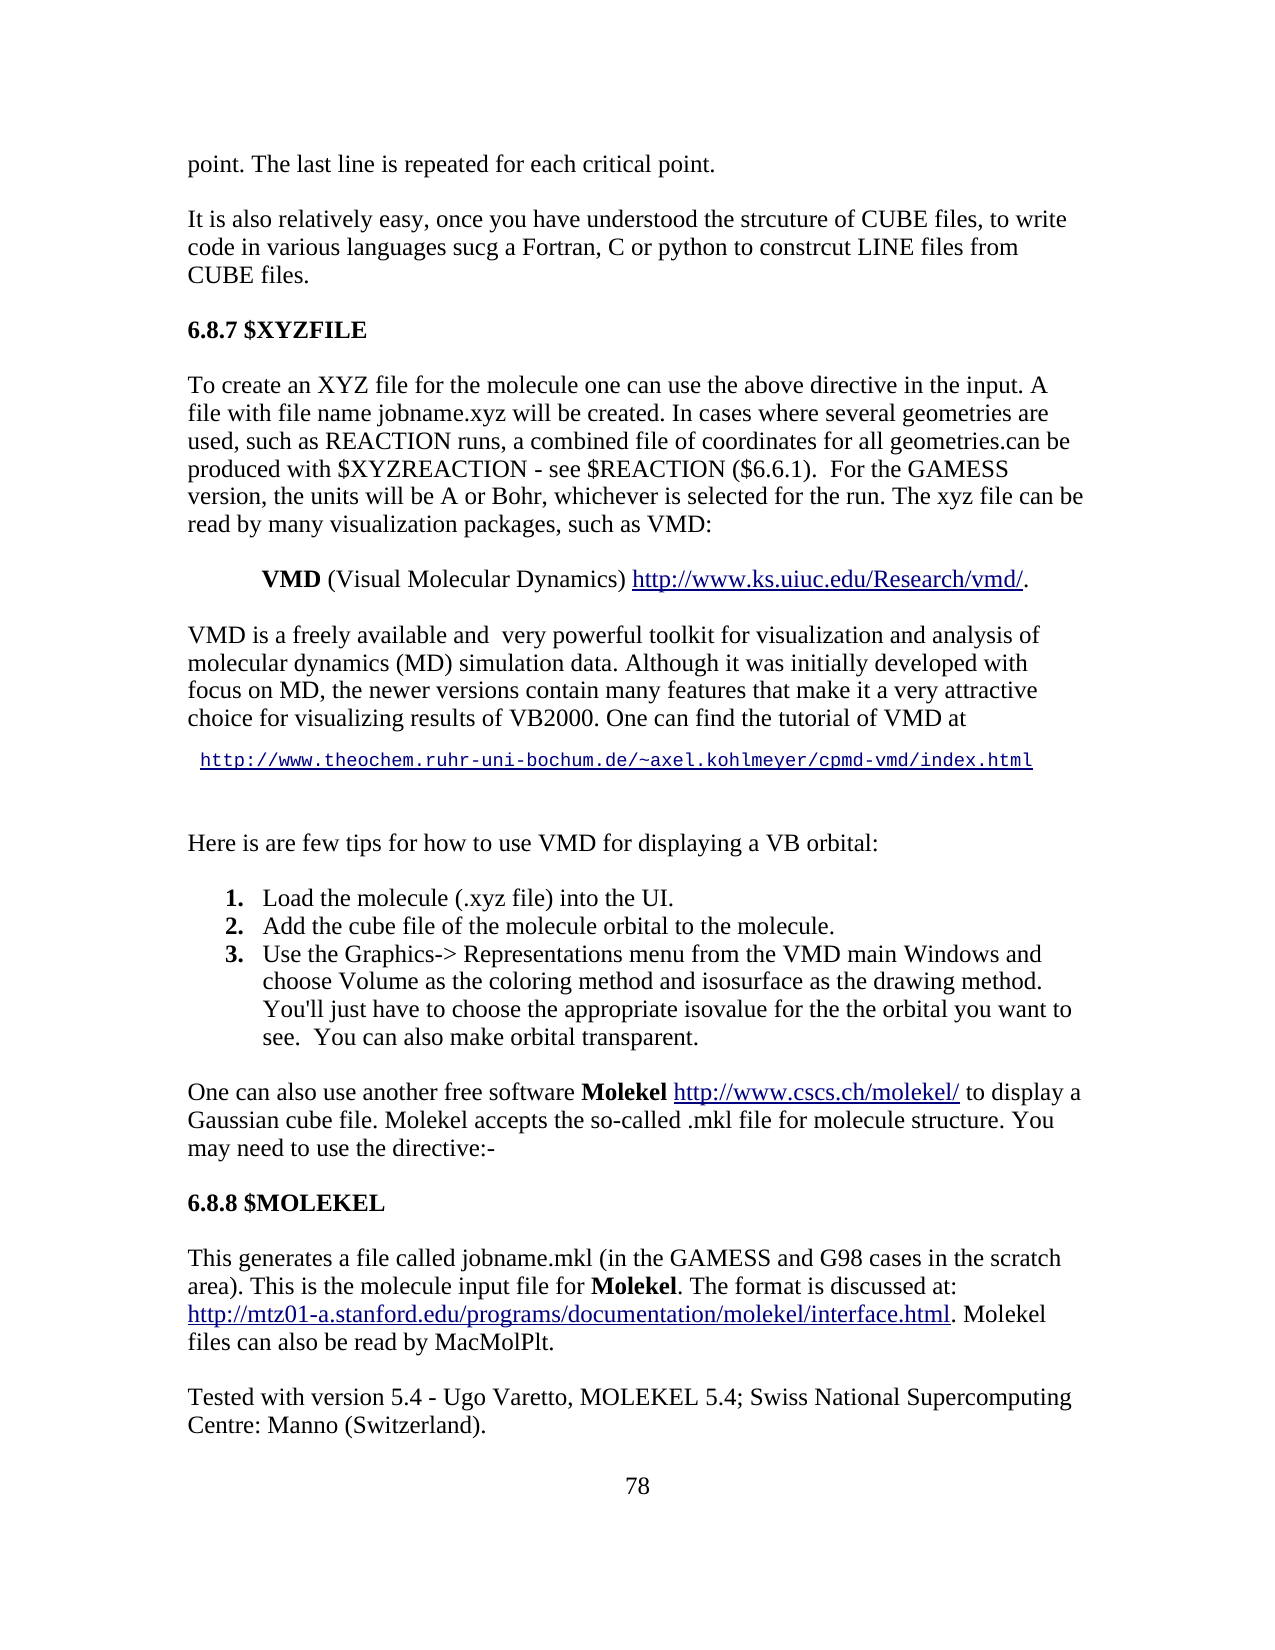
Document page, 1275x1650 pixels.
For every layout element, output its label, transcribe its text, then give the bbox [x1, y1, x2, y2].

text VMD (Visual Molecular Dynamics) http://www.ks.uiuc.edu/Research/vmd/. [187, 566, 1087, 593]
text Here is are few tips for how to use VMD for displaying a VB orbital: [187, 829, 1087, 857]
text 6.8.7 $XYZFILE [187, 316, 1087, 344]
text 6.8.8 $MOLEKEL [187, 1189, 1087, 1217]
text point. The last line is repeated for each critical point. [187, 150, 1087, 178]
text One can also use another free software Molekel http://www.cscs.ch/molekel/ to display a Gaussian cube file. Molekel accepts the so-called .mkl file for molecule structure. You may need to use the directive:- [187, 1078, 1087, 1161]
text VMD is a freely available and very powerful toolkit for visualization and analysis of molecular dynamics (MD) simulation data. Although it was initially developed with focus on MD, the newer versions contain many features that make it a very attractive choice for visualizing results of VB2000. One can find the tutorial of VMD at [187, 621, 1087, 732]
text http://mtz01-a.stanford.edu/programs/documentation/molekel/interface.html. Molekel files can also be read by MacMolPlt. [187, 1300, 1087, 1355]
text http://www.theochem.ruhr-uni-bochum.de/~axel.kohlmeyer/cpmd-vmd/index.html [187, 744, 1087, 772]
text Tested with version 5.4 - Ugo Varetto, MOLEKEL 5.4; Swiss National Supercomputing Centre: Manno (Switzerland). [187, 1383, 1087, 1438]
text This generates a file called jobname.mkl (in the GAMESS and G98 cases in the scratch area). This is the molecule input file for Molekel. The format is discussed at: [187, 1244, 1087, 1300]
list Add the cube file of the molecule orbital to the molecule. [225, 912, 1087, 940]
list Use the Graphics-> Representations menu from the VMD main Windows and choose Volume as the coloring method and isosurface as the drawing method. You'll just have to choose the appropriate isovalue for the the orbital you want to see. You can also make orbital transparent. [225, 940, 1087, 1051]
list Load the molecule (.xyz file) into the UI. [225, 884, 1087, 912]
text To create an XYZ file for the molecule one can use the above directive in the input. A file with file name jobname.xyz will be created. In cases where several geometries are used, such as REACTION runs, a combined file of coordinates for all geometries.can be produced with $XYZREACTION - see $REACTION ($6.6.1). For the GAMESS version, the units will be A or Bohr, whichever is selected for the run. The xyz file can be read by many visualization packages, such as VMD: [187, 372, 1087, 538]
text It is also relatively easy, once you have understood the strcuture of CUBE files, to write code in various languages sucg a Fortran, C or python to constrcut LINE files from CUBE files. [187, 205, 1087, 288]
